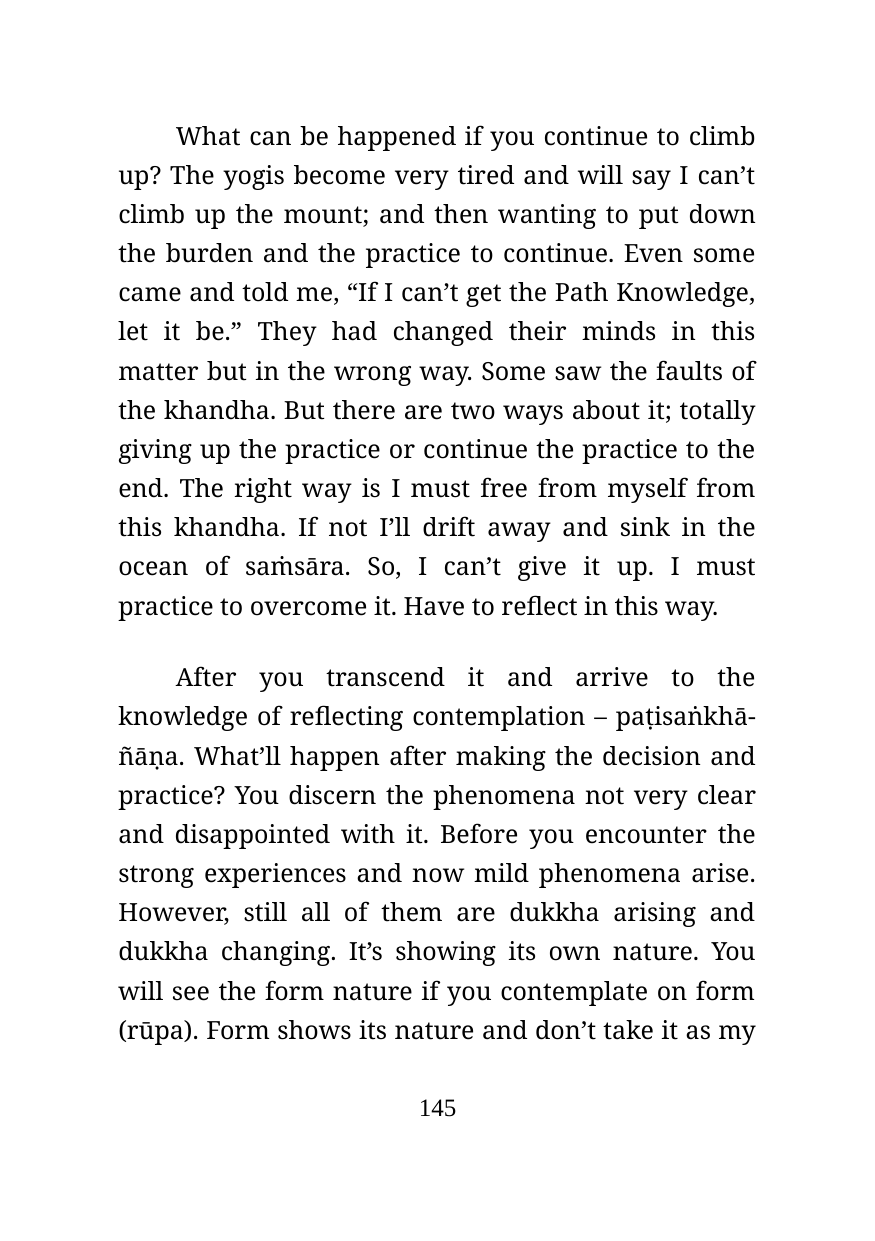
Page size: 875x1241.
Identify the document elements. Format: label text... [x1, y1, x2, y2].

text What can be happened if you continue to climb up? The yogis become very tired and will say I can’t climb up the mount; and then wanting to put down the burden and the practice to continue. Even some came and told me, “If I can’t get the Path Knowledge, let it be.” They had changed their minds in this matter but in the wrong way. Some saw the faults of the khandha. But there are two ways about it; totally giving up the practice or continue the practice to the end. The right way is I must free from myself from this khandha. If not I’ll drift away and sink in the ocean of saṁsāra. So, I can’t give it up. I must practice to overcome it. Have to reflect in this way. [118, 118, 756, 622]
text After you transcend it and arrive to the knowledge of reflecting contemplation – paṭisaṅkhā-ñāṇa. What’ll happen after making the decision and practice? You discern the phenomena not very clear and disappointed with it. Before you encounter the strong experiences and now mild phenomena arise. However, still all of them are dukkha arising and dukkha changing. It’s showing its own nature. You will see the form nature if you contemplate on form (rūpa). Form shows its nature and don’t take it as my [118, 660, 756, 1046]
